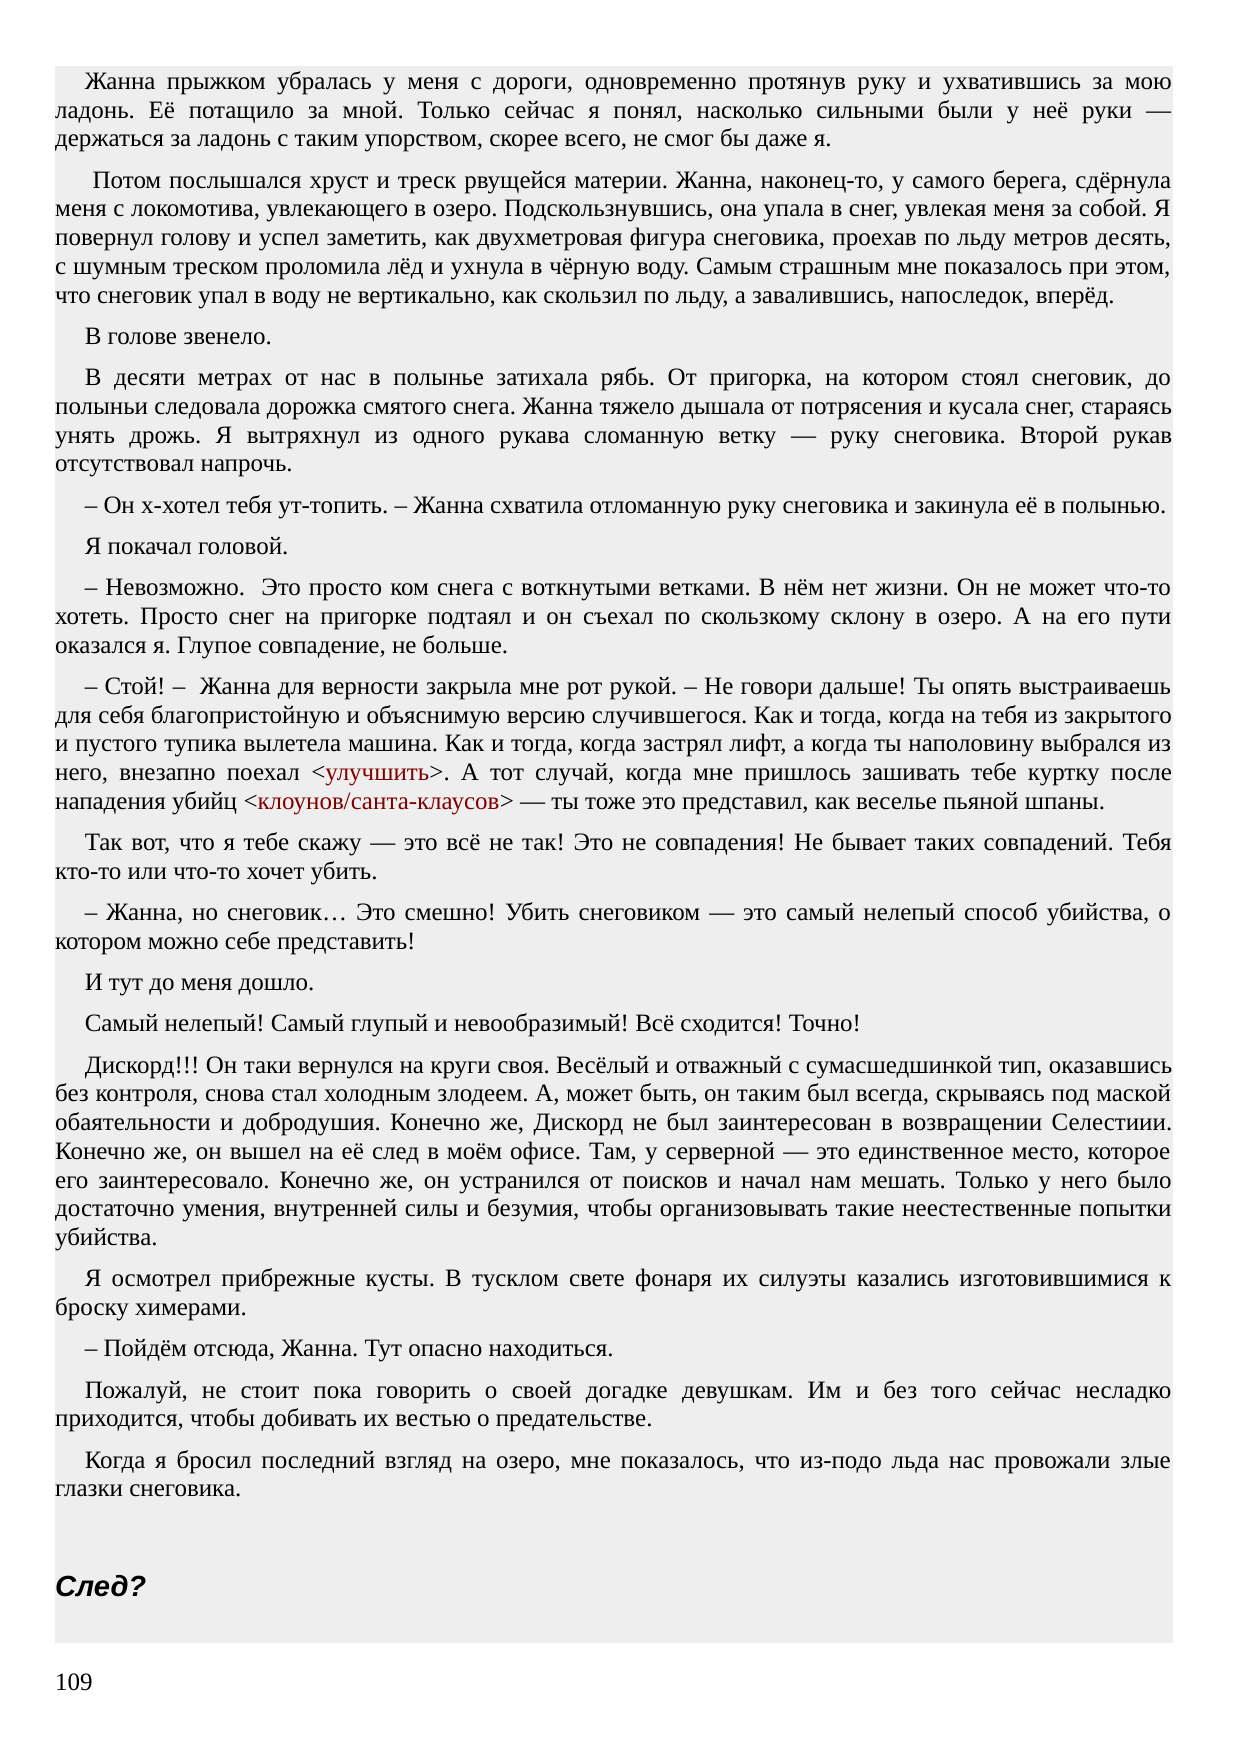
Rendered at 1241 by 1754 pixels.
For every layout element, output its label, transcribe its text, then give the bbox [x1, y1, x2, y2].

text – Стой! – Жанна для верности закрыла мне рот рукой. – Не говори дальше! Ты опять выстраиваешь для себя благопристойную и объяснимую версию случившегося. Как и тогда, когда на тебя из закрытого и пустого тупика вылетела машина. Как и тогда, когда застрял лифт, а когда ты наполовину выбрался из него, внезапно поехал <улучшить>. А тот случай, когда мне пришлось зашивать тебе куртку после нападения убийц <клоунов/санта-клаусов> — ты тоже это представил, как веселье пьяной шпаны. [55, 671, 1173, 815]
text Когда я бросил последний взгляд на озеро, мне показалось, что из-подо льда нас провожали злые глазки снеговика. [55, 1445, 1173, 1502]
text Потом послышался хруст и треск рвущейся материи. Жанна, наконец-то, у самого берега, сдёрнула меня с локомотива, увлекающего в озеро. Подскользнувшись, она упала в снег, увлекая меня за собой. Я повернул голову и успел заметить, как двухметровая фигура снеговика, проехав по льду метров десять, с шумным треском проломила лёд и ухнула в чёрную воду. Самым страшным мне показалось при этом, что снеговик упал в воду не вертикально, как скользил по льду, а завалившись, напоследок, вперёд. [55, 165, 1173, 308]
text Самый нелепый! Самый глупый и невообразимый! Всё сходится! Точно! [55, 1008, 1173, 1037]
text – Пойдём отсюда, Жанна. Тут опасно находиться. [55, 1333, 1173, 1362]
text Я покачал головой. [55, 531, 1173, 560]
text Дискорд!!! Он таки вернулся на круги своя. Весёлый и отважный с сумасшедшинкой тип, оказавшись без контроля, снова стал холодным злодеем. А, может быть, он таким был всегда, скрываясь под маской обаятельности и добродушия. Конечно же, Дискорд не был заинтересован в возвращении Селестиии. Конечно же, он вышел на её след в моём офисе. Там, у серверной — это единственное место, которое его заинтересовало. Конечно же, он устранился от поисков и начал нам мешать. Только у него было достаточно умения, внутренней силы и безумия, чтобы организовывать такие неестественные попытки убийства. [55, 1050, 1173, 1251]
text – Жанна, но снеговик… Это смешно! Убить снеговиком — это самый нелепый способ убийства, о котором можно себе представить! [55, 897, 1173, 955]
text – Невозможно. Это просто ком снега с воткнутыми ветками. В нём нет жизни. Он не может что-то хотеть. Просто снег на пригорке подтаял и он съехал по скользкому склону в озеро. А на его пути оказался я. Глупое совпадение, не больше. [55, 572, 1173, 658]
text Жанна прыжком убралась у меня с дороги, одновременно протянув руку и ухватившись за мою ладонь. Её потащило за мной. Только сейчас я понял, насколько сильными были у неё руки — держаться за ладонь с таким упорством, скорее всего, не смог бы даже я. [55, 66, 1173, 152]
text И тут до меня дошло. [55, 967, 1173, 996]
text Я осмотрел прибрежные кусты. В тусклом свете фонаря их силуэты казались изготовившимися к броску химерами. [55, 1263, 1173, 1321]
text – Он х-хотел тебя ут-топить. – Жанна схватила отломанную руку снеговика и закинула её в полынью. [55, 490, 1173, 518]
subtitle След? [55, 1568, 1173, 1602]
text Так вот, что я тебе скажу — это всё не так! Это не совпадения! Не бывает таких совпадений. Тебя кто-то или что-то хочет убить. [55, 827, 1173, 885]
text В десяти метрах от нас в полынье затихала рябь. От пригорка, на котором стоял снеговик, до полыньи следовала дорожка смятого снега. Жанна тяжело дышала от потрясения и кусала снег, стараясь унять дрожь. Я вытряхнул из одного рукава сломанную ветку — руку снеговика. Второй рукав отсутствовал напрочь. [55, 362, 1173, 477]
text В голове звенело. [55, 321, 1173, 350]
text Пожалуй, не стоит пока говорить о своей догадке девушкам. Им и без того сейчас несладко приходится, чтобы добивать их вестью о предательстве. [55, 1375, 1173, 1432]
